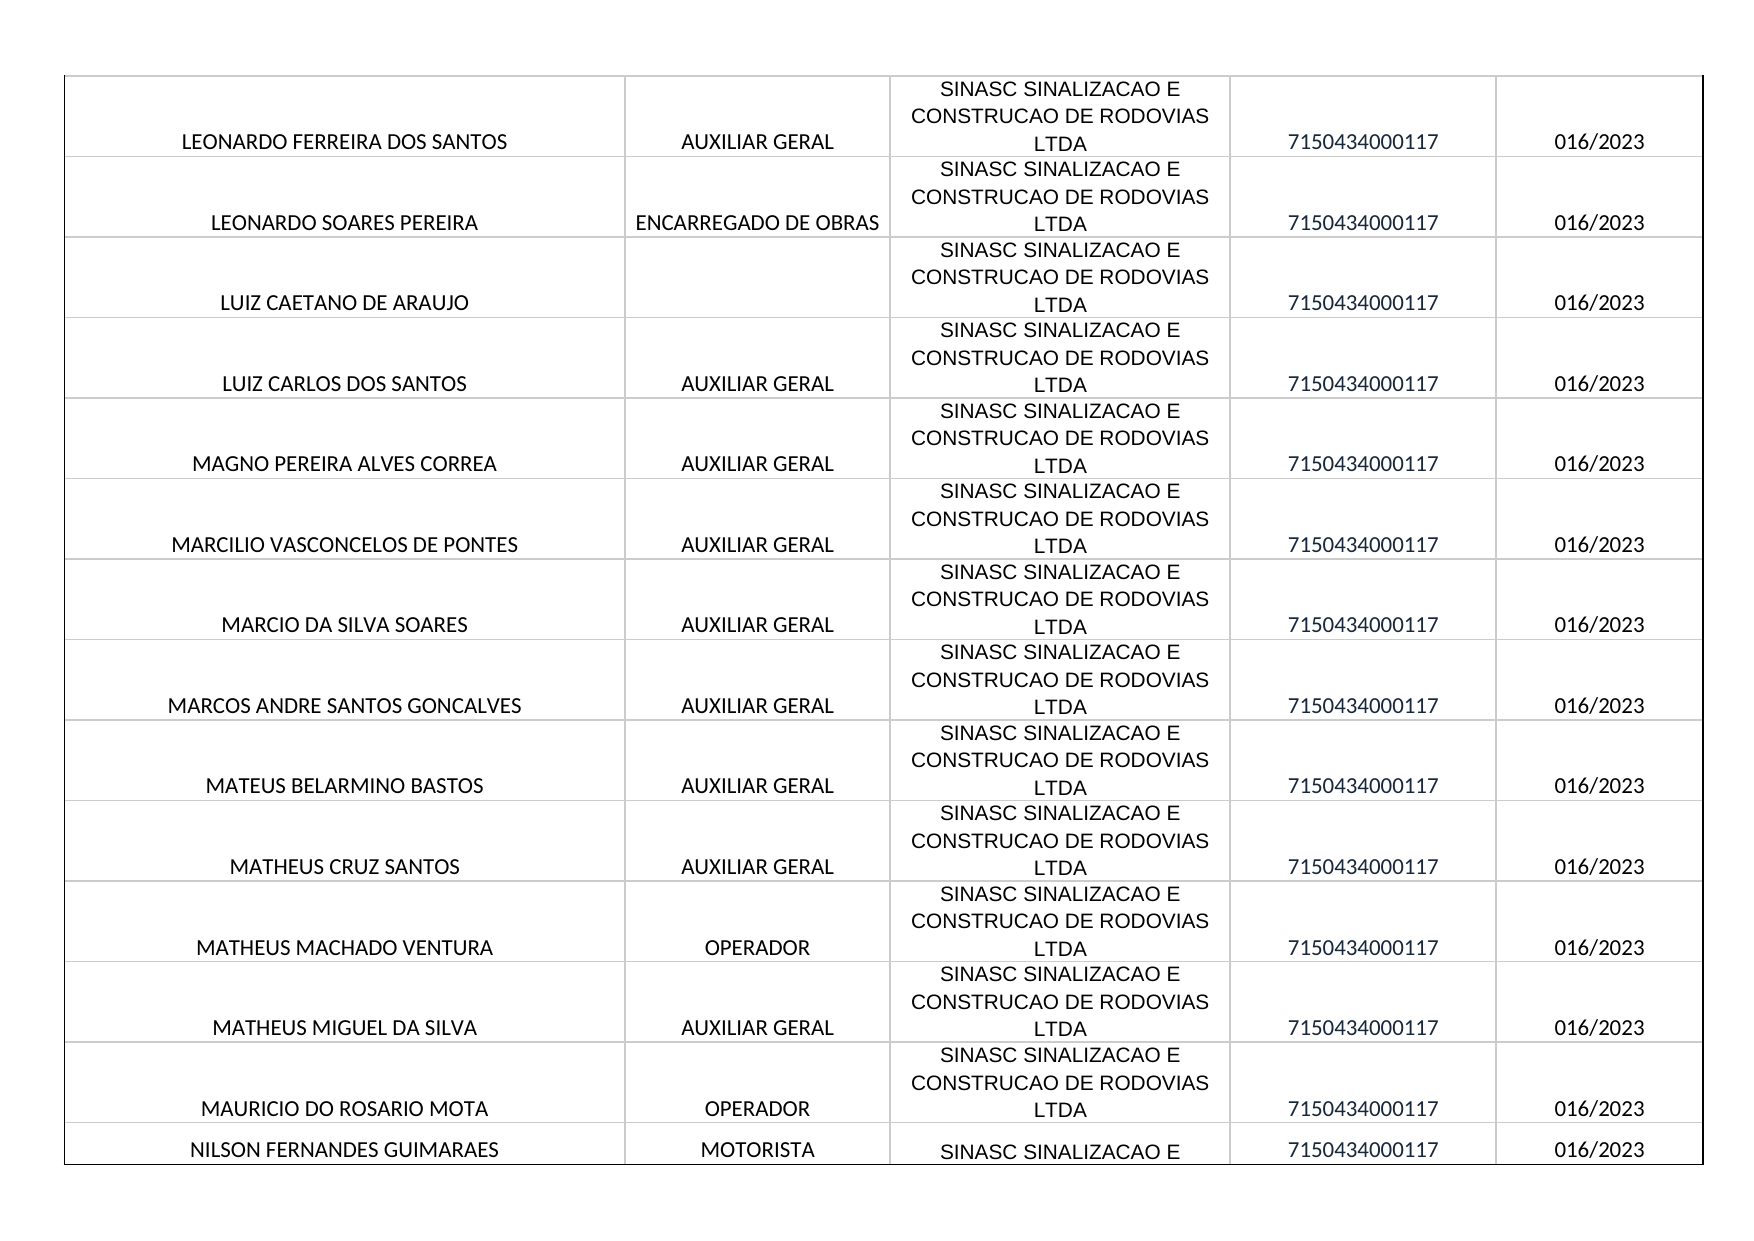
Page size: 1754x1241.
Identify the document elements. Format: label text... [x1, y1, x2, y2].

table_cell 7150434000117 [1231, 77, 1495, 156]
table_cell MARCIO DA SILVA SOARES [65, 560, 624, 639]
table_cell SINASC SINALIZACAO E CONSTRUCAO DE RODOVIAS LTDA [891, 882, 1229, 961]
table_cell MARCOS ANDRE SANTOS GONCALVES [65, 640, 624, 719]
table_cell 7150434000117 [1231, 640, 1495, 719]
table_cell AUXILIAR GERAL [626, 399, 889, 478]
table_cell SINASC SINALIZACAO E [891, 1123, 1229, 1164]
table_cell 016/2023 [1497, 882, 1702, 961]
table_cell 7150434000117 [1231, 721, 1495, 800]
table_cell MATHEUS CRUZ SANTOS [65, 801, 624, 880]
table_cell OPERADOR [626, 1043, 889, 1122]
table_cell 7150434000117 [1231, 1123, 1495, 1164]
table_cell SINASC SINALIZACAO E CONSTRUCAO DE RODOVIAS LTDA [891, 640, 1229, 719]
table_cell SINASC SINALIZACAO E CONSTRUCAO DE RODOVIAS LTDA [891, 238, 1229, 317]
table_cell AUXILIAR GERAL [626, 479, 889, 558]
table_cell 016/2023 [1497, 399, 1702, 478]
table_cell AUXILIAR GERAL [626, 721, 889, 800]
table_cell SINASC SINALIZACAO E CONSTRUCAO DE RODOVIAS LTDA [891, 479, 1229, 558]
table_cell 016/2023 [1497, 560, 1702, 639]
table_cell 016/2023 [1497, 801, 1702, 880]
table_cell 016/2023 [1497, 77, 1702, 156]
table_cell LEONARDO SOARES PEREIRA [65, 157, 624, 236]
table_cell AUXILIAR GERAL [626, 801, 889, 880]
table_cell MAURICIO DO ROSARIO MOTA [65, 1043, 624, 1122]
table_cell AUXILIAR GERAL [626, 962, 889, 1041]
table_cell 7150434000117 [1231, 318, 1495, 397]
table_cell SINASC SINALIZACAO E CONSTRUCAO DE RODOVIAS LTDA [891, 560, 1229, 639]
table_cell 7150434000117 [1231, 962, 1495, 1041]
table_cell 7150434000117 [1231, 560, 1495, 639]
table_cell 016/2023 [1497, 238, 1702, 317]
table_cell ENCARREGADO DE OBRAS [626, 157, 889, 236]
table_cell 016/2023 [1497, 318, 1702, 397]
table_cell 7150434000117 [1231, 1043, 1495, 1122]
table_cell SINASC SINALIZACAO E CONSTRUCAO DE RODOVIAS LTDA [891, 157, 1229, 236]
table_cell AUXILIAR GERAL [626, 318, 889, 397]
table_cell 016/2023 [1497, 479, 1702, 558]
table_cell 7150434000117 [1231, 479, 1495, 558]
table_cell LEONARDO FERREIRA DOS SANTOS [65, 77, 624, 156]
table_cell SINASC SINALIZACAO E CONSTRUCAO DE RODOVIAS LTDA [891, 318, 1229, 397]
table_cell MATHEUS MACHADO VENTURA [65, 882, 624, 961]
table_cell 016/2023 [1497, 721, 1702, 800]
table_cell AUXILIAR GERAL [626, 640, 889, 719]
table_cell 7150434000117 [1231, 882, 1495, 961]
table_cell MATHEUS MIGUEL DA SILVA [65, 962, 624, 1041]
table_cell MOTORISTA [626, 1123, 889, 1164]
table_cell LUIZ CAETANO DE ARAUJO [65, 238, 624, 317]
table_cell SINASC SINALIZACAO E CONSTRUCAO DE RODOVIAS LTDA [891, 77, 1229, 156]
table_cell MAGNO PEREIRA ALVES CORREA [65, 399, 624, 478]
table_cell 7150434000117 [1231, 238, 1495, 317]
table_cell 016/2023 [1497, 157, 1702, 236]
table_cell SINASC SINALIZACAO E CONSTRUCAO DE RODOVIAS LTDA [891, 399, 1229, 478]
table_cell SINASC SINALIZACAO E CONSTRUCAO DE RODOVIAS LTDA [891, 801, 1229, 880]
table_cell AUXILIAR GERAL [626, 77, 889, 156]
table_cell OPERADOR [626, 882, 889, 961]
table_cell MATEUS BELARMINO BASTOS [65, 721, 624, 800]
table_cell 016/2023 [1497, 1123, 1702, 1164]
table_cell 016/2023 [1497, 640, 1702, 719]
table_cell NILSON FERNANDES GUIMARAES [65, 1123, 624, 1164]
table_cell 7150434000117 [1231, 157, 1495, 236]
table_cell 016/2023 [1497, 962, 1702, 1041]
table_cell AUXILIAR GERAL [626, 560, 889, 639]
table_cell SINASC SINALIZACAO E CONSTRUCAO DE RODOVIAS LTDA [891, 962, 1229, 1041]
table_cell 7150434000117 [1231, 801, 1495, 880]
table_cell SINASC SINALIZACAO E CONSTRUCAO DE RODOVIAS LTDA [891, 721, 1229, 800]
table_cell SINASC SINALIZACAO E CONSTRUCAO DE RODOVIAS LTDA [891, 1043, 1229, 1122]
table_cell [626, 238, 889, 317]
table_cell 7150434000117 [1231, 399, 1495, 478]
table_cell 016/2023 [1497, 1043, 1702, 1122]
table_cell MARCILIO VASCONCELOS DE PONTES [65, 479, 624, 558]
table_cell LUIZ CARLOS DOS SANTOS [65, 318, 624, 397]
